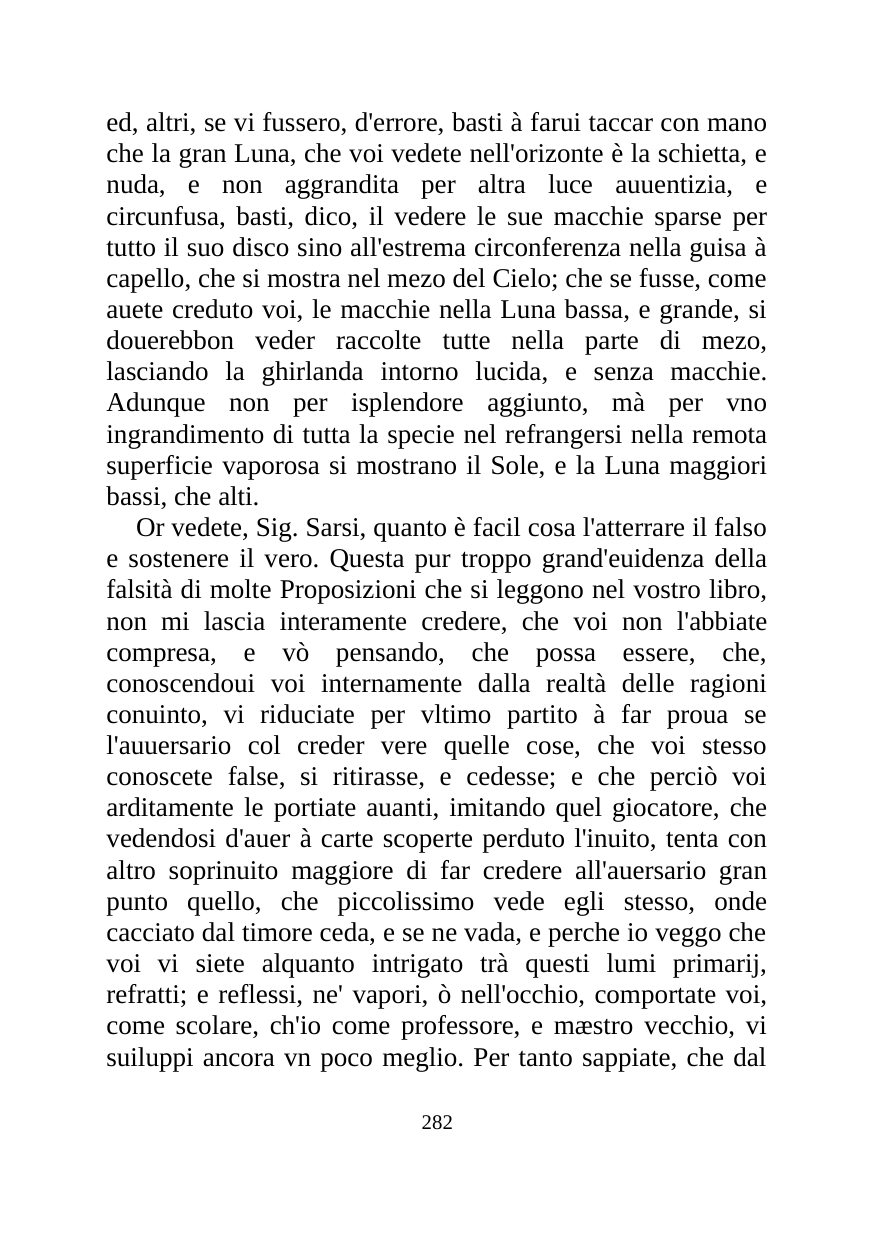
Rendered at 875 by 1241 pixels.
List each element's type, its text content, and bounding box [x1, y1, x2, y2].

text Or vedete, Sig. Sarsi, quanto è facil cosa l'atterrare il falso e sostenere il vero. Questa pur troppo grand'euidenza della falsità di molte Proposizioni che si leggono nel vostro libro, non mi lascia interamente credere, che voi non l'abbiate compresa, e vò pensando, che possa essere, che, conoscendoui voi internamente dalla realtà delle ragioni conuinto, vi riduciate per vltimo partito à far proua se l'auuersario col creder vere quelle cose, che voi stesso conoscete false, si ritirasse, e cedesse; e che perciò voi arditamente le portiate auanti, imitando quel giocatore, che vedendosi d'auer à carte scoperte perduto l'inuito, tenta con altro soprinuito maggiore di far credere all'auersario gran punto quello, che piccolissimo vede egli stesso, onde cacciato dal timore ceda, e se ne vada, e perche io veggo che voi vi siete alquanto intrigato trà questi lumi primarij, refratti; e reflessi, ne' vapori, ò nell'occhio, comportate voi, come scolare, ch'io come professore, e mæstro vecchio, vi suiluppi ancora vn poco meglio. Per tanto sappiate, che dal [106, 511, 768, 1072]
text ed, altri, se vi fussero, d'errore, basti à farui taccar con mano che la gran Luna, che voi vedete nell'orizonte è la schietta, e nuda, e non aggrandita per altra luce auuentizia, e circunfusa, basti, dico, il vedere le sue macchie sparse per tutto il suo disco sino all'estrema circonferenza nella guisa à capello, che si mostra nel mezo del Cielo; che se fusse, come auete creduto voi, le macchie nella Luna bassa, e grande, si douerebbon veder raccolte tutte nella parte di mezo, lasciando la ghirlanda intorno lucida, e senza macchie. Adunque non per isplendore aggiunto, mà per vno ingrandimento di tutta la specie nel refrangersi nella remota superficie vaporosa si mostrano il Sole, e la Luna maggiori bassi, che alti. [106, 106, 768, 511]
